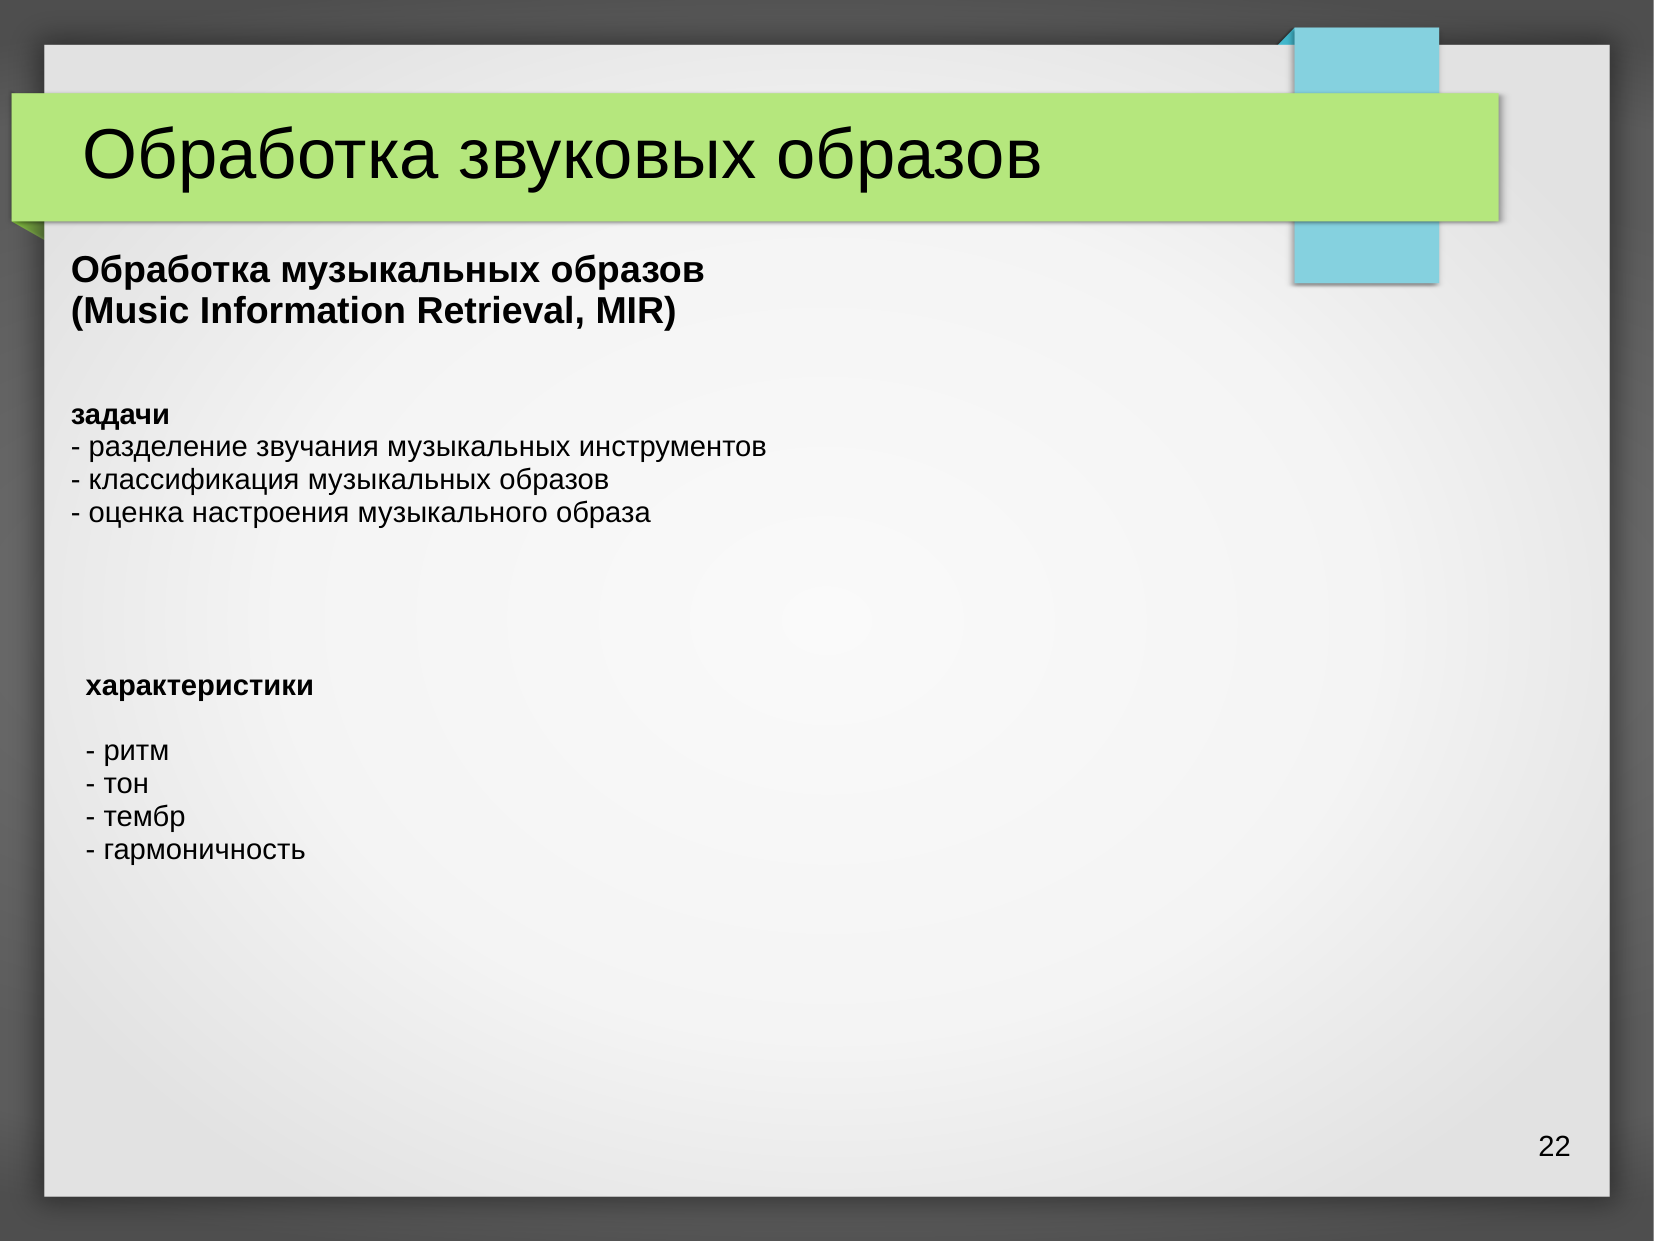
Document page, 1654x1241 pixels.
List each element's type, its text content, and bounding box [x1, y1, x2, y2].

picture [0, 0, 1654, 1241]
text_box характеристики - ритм - тон - тембр - гармоничность [70, 661, 414, 898]
text_box Обработка музыкальных образов (Music Information Retrieval, MIR) задачи - разделение звучания музыкальных инструментов - классификация музыкальных образов - оценка настроения музыкального образа [70, 248, 1134, 531]
title Обработка звуковых образов [82, 114, 1406, 194]
